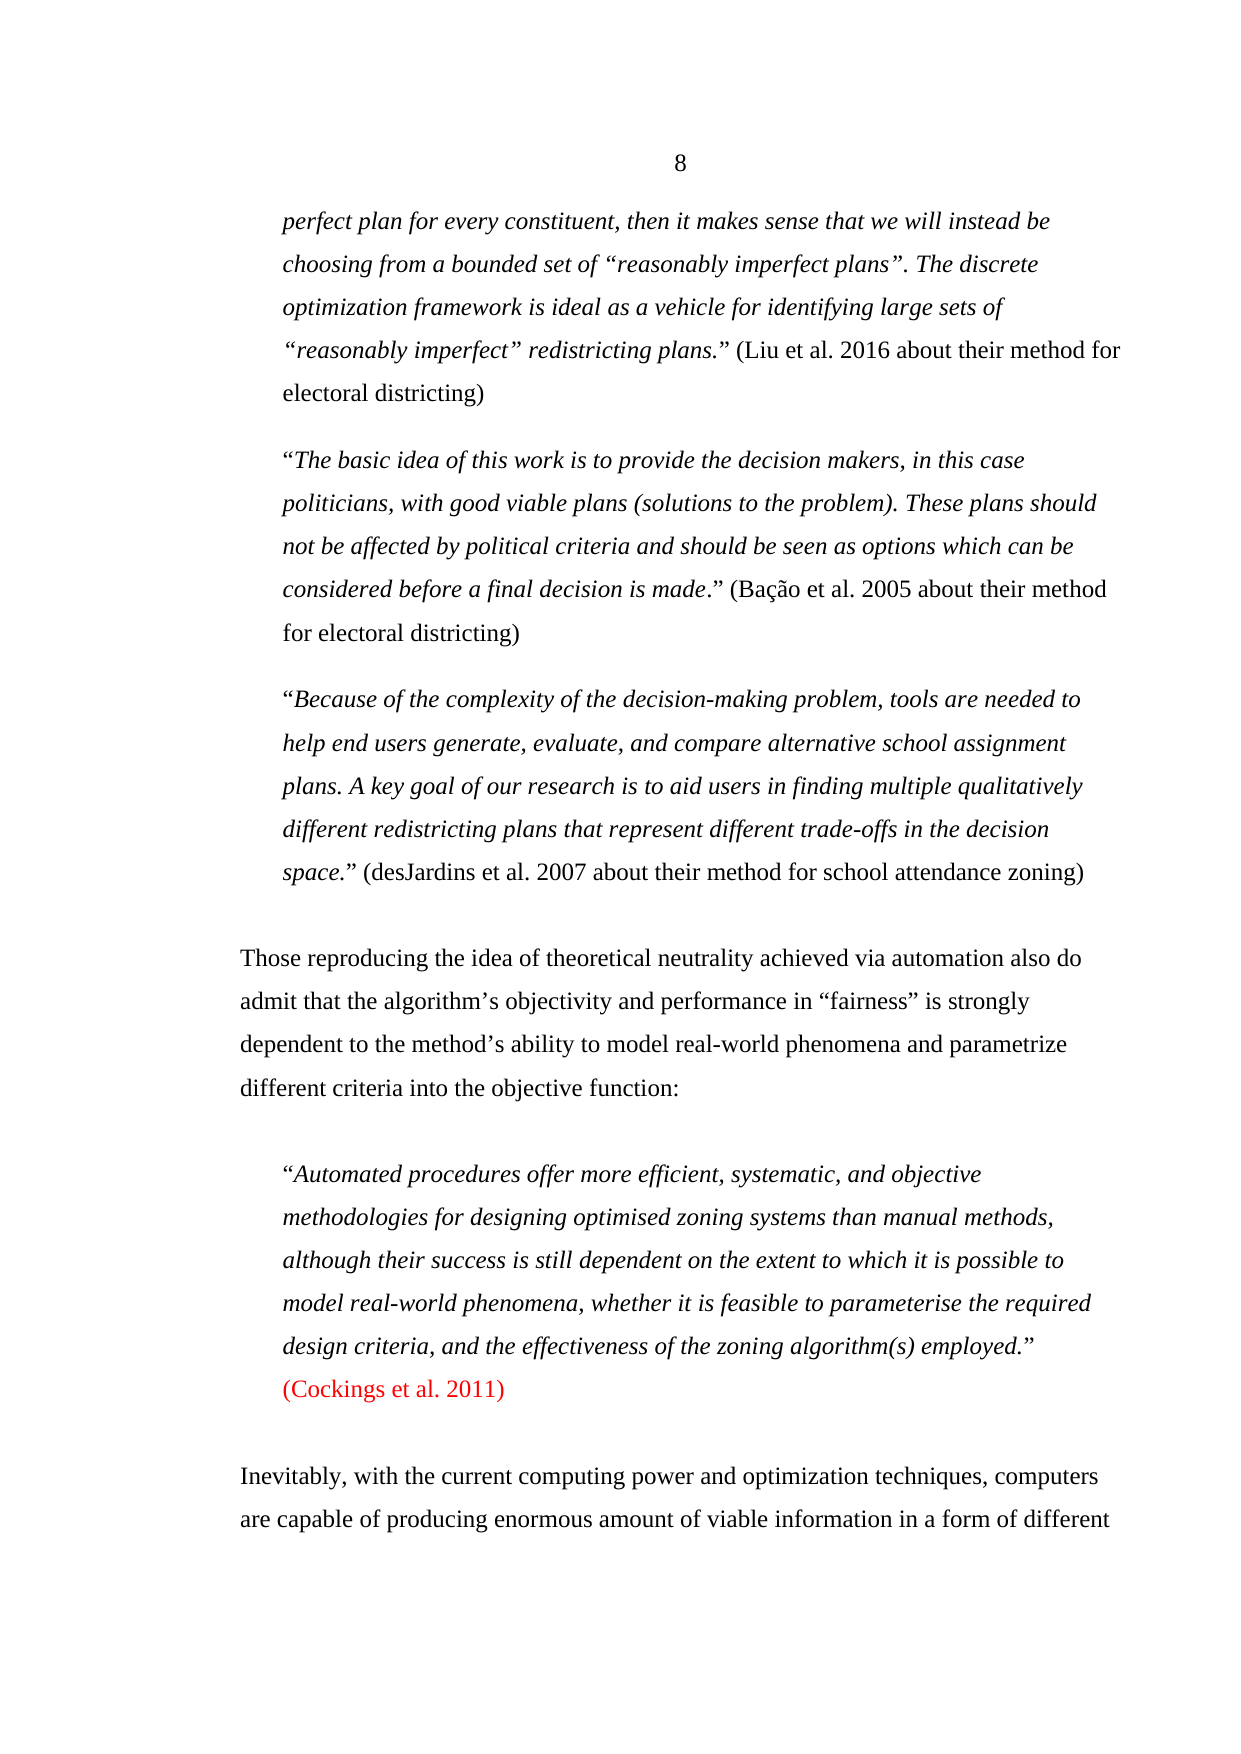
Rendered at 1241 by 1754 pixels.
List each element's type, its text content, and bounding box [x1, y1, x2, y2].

text Those reproducing the idea of theoretical neutrality achieved via automation also do admit that the algorithm’s objectivity and performance in “fairness” is strongly dependent to the method’s ability to model real-world phenomena and parametrize different criteria into the objective function: [240, 943, 1121, 1101]
text Inevitably, with the current computing power and optimization techniques, computers are capable of producing enormous amount of viable information in a form of different [240, 1461, 1121, 1533]
text “Because of the complexity of the decision-making problem, tools are needed to help end users generate, evaluate, and compare alternative school assignment plans. A key goal of our research is to aid users in finding multiple qualitatively different redistricting plans that represent different trade-offs in the decision space.” (desJardins et al. 2007 about their method for school attendance zoning) [282, 684, 1121, 886]
text “The basic idea of this work is to provide the decision makers, in this case politicians, with good viable plans (solutions to the problem). These plans should not be affected by political criteria and should be seen as options which can be considered before a final decision is made.” (Bação et al. 2005 about their method for electoral districting) [282, 445, 1121, 646]
text “Automated procedures offer more efficient, systematic, and objective methodologies for designing optimised zoning systems than manual methods, although their success is still dependent on the extent to which it is possible to model real-world phenomena, whether it is feasible to parameterise the required design criteria, and the effectiveness of the zoning algorithm(s) employed.” (Cockings et al. 2011) [282, 1159, 1121, 1403]
text perfect plan for every constituent, then it makes sense that we will instead be choosing from a bounded set of “reasonably imperfect plans”. The discrete optimization framework is ideal as a vehicle for identifying large sets of “reasonably imperfect” redistricting plans.” (Liu et al. 2016 about their method for electoral districting) [282, 206, 1121, 407]
